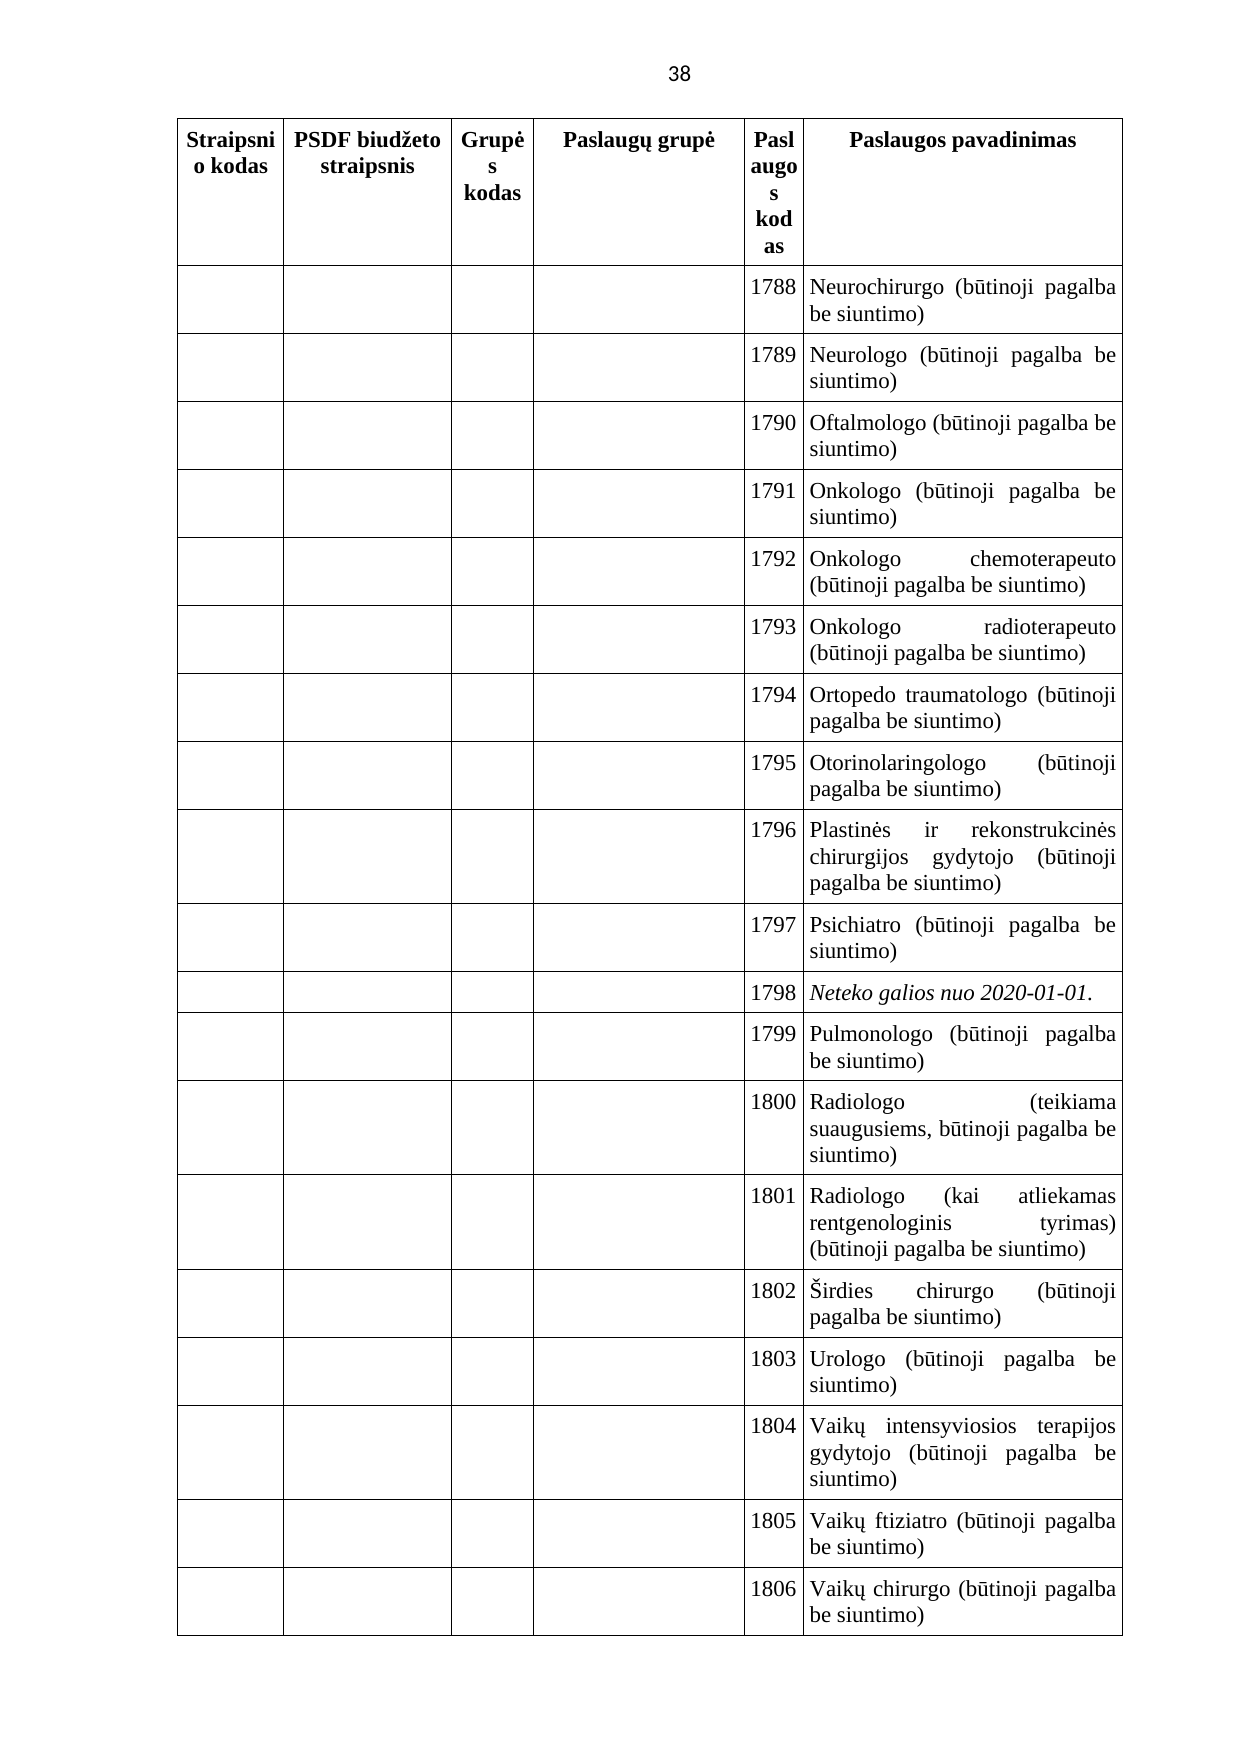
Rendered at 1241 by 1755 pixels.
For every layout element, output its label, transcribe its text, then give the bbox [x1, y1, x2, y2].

table_cell [452, 1406, 533, 1499]
table_cell [452, 1013, 533, 1080]
table_cell [452, 470, 533, 537]
table_cell [284, 810, 451, 903]
table_cell [284, 1081, 451, 1174]
table_cell [284, 674, 451, 741]
table_cell Urologo (būtinoji pagalba be siuntimo) [804, 1338, 1122, 1404]
table_cell [284, 1568, 451, 1634]
table_cell 1796 [745, 810, 803, 903]
table_cell Onkologo chemoterapeuto (būtinoji pagalba be siuntimo) [804, 538, 1122, 605]
table_cell [284, 1500, 451, 1567]
table_cell [178, 810, 283, 903]
table_cell [178, 904, 283, 971]
table_cell [284, 266, 451, 333]
table_cell [534, 972, 744, 1012]
table_cell [178, 1013, 283, 1080]
table_cell 1798 [745, 972, 803, 1012]
table_cell Vaikų intensyviosios terapijos gydytojo (būtinoji pagalba be siuntimo) [804, 1406, 1122, 1499]
table_cell 1799 [745, 1013, 803, 1080]
table_cell Vaikų chirurgo (būtinoji pagalba be siuntimo) [804, 1568, 1122, 1634]
table_cell [452, 1270, 533, 1337]
table_cell [284, 334, 451, 401]
table_cell 1793 [745, 606, 803, 673]
table_cell [452, 810, 533, 903]
table_cell [178, 1081, 283, 1174]
table_cell Plastinės ir rekonstrukcinės chirurgijos gydytojo (būtinoji pagalba be siuntimo) [804, 810, 1122, 903]
table_cell [178, 266, 283, 333]
table_cell Onkologo radioterapeuto (būtinoji pagalba be siuntimo) [804, 606, 1122, 673]
table_cell [178, 470, 283, 537]
table_cell [534, 1406, 744, 1499]
table_cell 1794 [745, 674, 803, 741]
table_cell [534, 606, 744, 673]
table_cell 1800 [745, 1081, 803, 1174]
table_cell Ortopedo traumatologo (būtinoji pagalba be siuntimo) [804, 674, 1122, 741]
table_cell [178, 1270, 283, 1337]
table_cell [284, 1270, 451, 1337]
table_cell [284, 1175, 451, 1269]
table_cell Oftalmologo (būtinoji pagalba be siuntimo) [804, 402, 1122, 469]
table_cell [534, 1270, 744, 1337]
table_cell [534, 1013, 744, 1080]
table_cell [534, 810, 744, 903]
table_cell [178, 538, 283, 605]
table_cell 1802 [745, 1270, 803, 1337]
table_cell [452, 972, 533, 1012]
table_cell [178, 1406, 283, 1499]
table_cell [178, 1338, 283, 1404]
table_cell [178, 972, 283, 1012]
table_cell [284, 538, 451, 605]
table_cell [452, 334, 533, 401]
table_cell 1806 [745, 1568, 803, 1634]
table_cell [284, 402, 451, 469]
table_cell Otorinolaringologo (būtinoji pagalba be siuntimo) [804, 742, 1122, 808]
table_cell [178, 1175, 283, 1269]
table_cell [178, 606, 283, 673]
table_cell [534, 334, 744, 401]
table_cell Radiologo (kai atliekamas rentgenologinis tyrimas) (būtinoji pagalba be siuntimo) [804, 1175, 1122, 1269]
table_cell 1792 [745, 538, 803, 605]
table_cell Psichiatro (būtinoji pagalba be siuntimo) [804, 904, 1122, 971]
table_cell [534, 1175, 744, 1269]
table_header Straipsnio kodas [178, 119, 283, 265]
table_cell [452, 742, 533, 808]
table_cell [452, 606, 533, 673]
table_cell [534, 904, 744, 971]
table_cell Širdies chirurgo (būtinoji pagalba be siuntimo) [804, 1270, 1122, 1337]
table_cell [284, 606, 451, 673]
table_cell 1801 [745, 1175, 803, 1269]
table_cell 1797 [745, 904, 803, 971]
table_cell [452, 1175, 533, 1269]
table_header Grupės kodas [452, 119, 533, 265]
table_cell 1805 [745, 1500, 803, 1567]
table_cell 1791 [745, 470, 803, 537]
table_cell [452, 904, 533, 971]
table_cell 1795 [745, 742, 803, 808]
table_cell [452, 266, 533, 333]
table_cell 1789 [745, 334, 803, 401]
table_cell [452, 1081, 533, 1174]
table_cell Pulmonologo (būtinoji pagalba be siuntimo) [804, 1013, 1122, 1080]
table_cell 1790 [745, 402, 803, 469]
table_cell [178, 742, 283, 808]
table_cell Neurologo (būtinoji pagalba be siuntimo) [804, 334, 1122, 401]
table_cell [534, 538, 744, 605]
table_cell 1788 [745, 266, 803, 333]
table_header PSDF biudžeto straipsnis [284, 119, 451, 265]
table_cell [284, 470, 451, 537]
table_cell [534, 1568, 744, 1634]
table_cell [178, 674, 283, 741]
table_header Paslaugos kodas [745, 119, 803, 265]
table_cell [452, 538, 533, 605]
table_cell [452, 402, 533, 469]
table_cell 1804 [745, 1406, 803, 1499]
table_cell Vaikų ftiziatro (būtinoji pagalba be siuntimo) [804, 1500, 1122, 1567]
table_cell [284, 972, 451, 1012]
table_cell [534, 266, 744, 333]
table_cell [178, 334, 283, 401]
table_cell [284, 1013, 451, 1080]
table_cell Neteko galios nuo 2020-01-01. [804, 972, 1122, 1012]
table_cell [178, 1500, 283, 1567]
table_cell [452, 674, 533, 741]
table_cell Neurochirurgo (būtinoji pagalba be siuntimo) [804, 266, 1122, 333]
table_cell [534, 674, 744, 741]
table_cell [452, 1568, 533, 1634]
table_cell [284, 742, 451, 808]
table_header Paslaugos pavadinimas [804, 119, 1122, 265]
table_cell [534, 470, 744, 537]
table_cell [534, 742, 744, 808]
table_cell [452, 1500, 533, 1567]
table_cell Radiologo (teikiama suaugusiems, būtinoji pagalba be siuntimo) [804, 1081, 1122, 1174]
table_cell [534, 1081, 744, 1174]
table_cell [178, 1568, 283, 1634]
table_cell [284, 1338, 451, 1404]
table_cell 1803 [745, 1338, 803, 1404]
table_cell [284, 904, 451, 971]
table_header Paslaugų grupė [534, 119, 744, 265]
table_cell [534, 1500, 744, 1567]
table_cell Onkologo (būtinoji pagalba be siuntimo) [804, 470, 1122, 537]
table_cell [534, 1338, 744, 1404]
table_cell [534, 402, 744, 469]
table_cell [284, 1406, 451, 1499]
table_cell [452, 1338, 533, 1404]
table_cell [178, 402, 283, 469]
